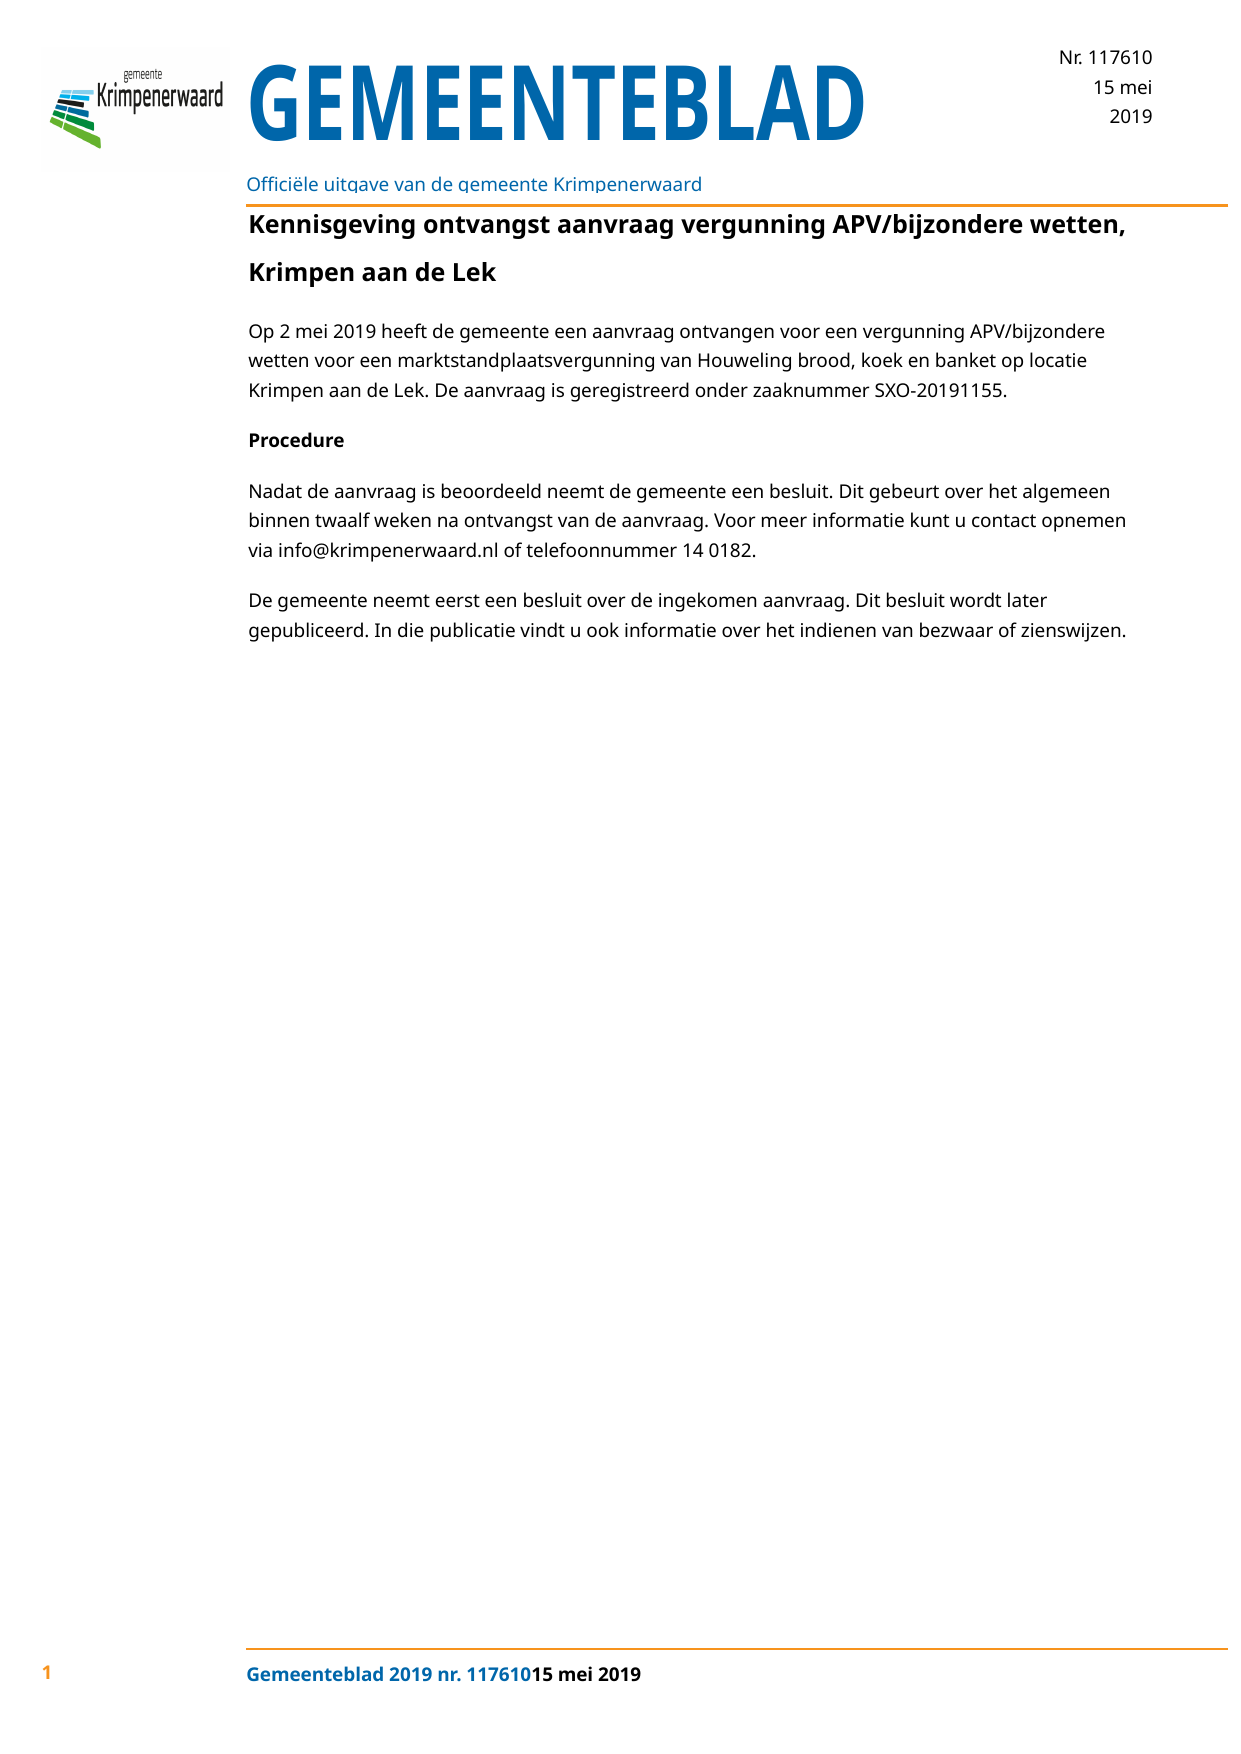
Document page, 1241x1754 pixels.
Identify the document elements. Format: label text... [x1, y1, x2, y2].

text Op 2 mei 2019 heeft de gemeente een aanvraag ontvangen voor een vergunning APV/bijzondere wetten voor een marktstandplaatsvergunning van Houweling brood, koek en banket op locatie Krimpen aan de Lek. De aanvraag is geregistreerd onder zaaknummer SXO-20191155. [248, 318, 1152, 403]
text De gemeente neemt eerst een besluit over de ingekomen aanvraag. Dit besluit wordt later gepubliceerd. In die publicatie vindt u ook informatie over het indienen van bezwaar of zienswijzen. [248, 587, 1152, 643]
picture [41, 47, 231, 172]
text Nadat de aanvraag is beoordeeld neemt de gemeente een besluit. Dit gebeurt over het algemeen binnen twaalf weken na ontvangst van de aanvraag. Voor meer informatie kunt u contact opnemen via info@krimpenerwaard.nl of telefoonnummer 14 0182. [248, 478, 1152, 563]
text Kennisgeving ontvangst aanvraag vergunning APV/bijzondere wetten, Krimpen aan de Lek [248, 207, 1152, 288]
text Procedure [248, 427, 1152, 453]
